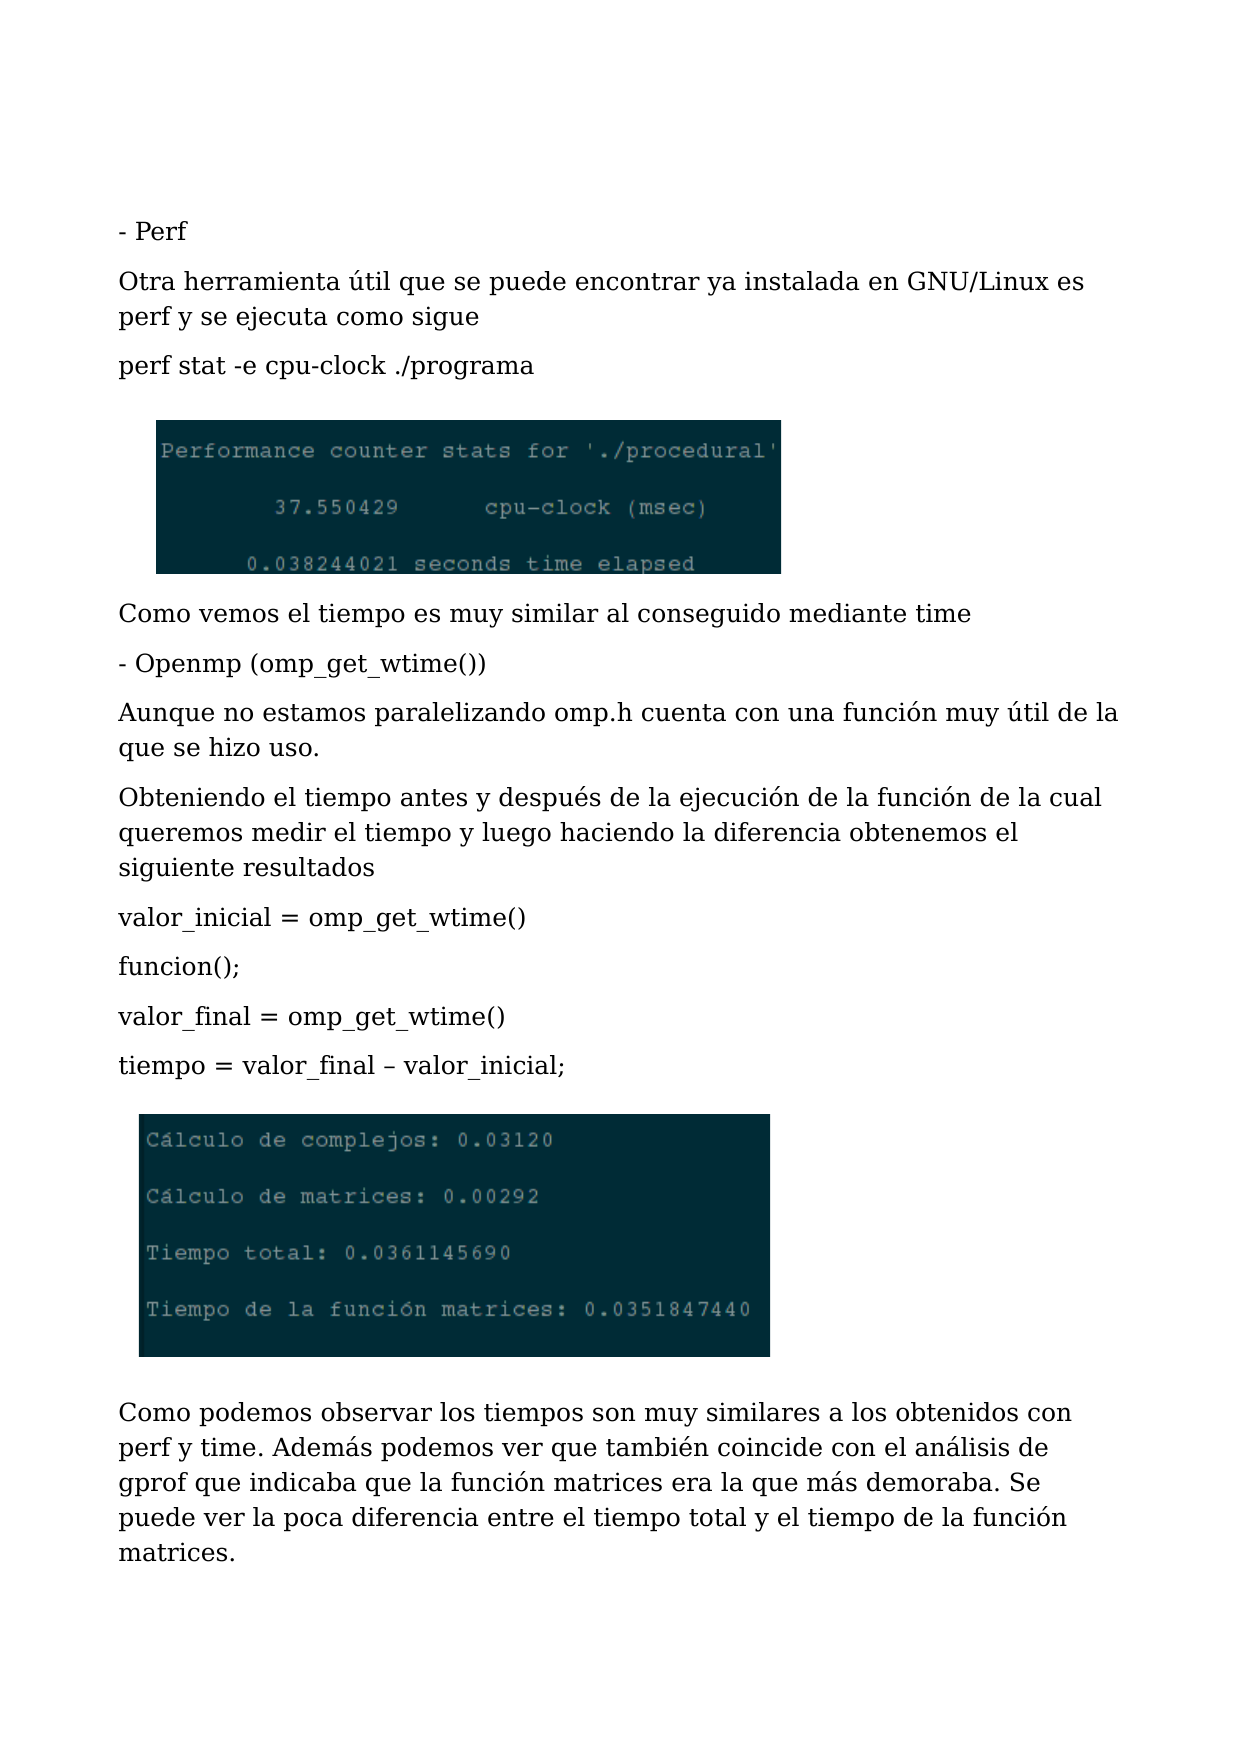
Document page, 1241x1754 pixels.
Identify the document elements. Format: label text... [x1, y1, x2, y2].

picture [599, 500, 610, 514]
picture [361, 500, 368, 514]
picture [246, 1302, 256, 1316]
picture [630, 501, 634, 518]
picture [290, 1302, 299, 1316]
picture [401, 1302, 412, 1316]
picture [473, 1246, 481, 1259]
picture [486, 503, 497, 514]
picture [220, 1133, 228, 1146]
picture [486, 1246, 495, 1259]
picture [712, 447, 722, 457]
picture [713, 1302, 720, 1316]
picture [289, 447, 299, 457]
picture [445, 1189, 452, 1203]
picture [627, 560, 638, 570]
picture [542, 1305, 551, 1316]
picture [416, 560, 425, 570]
picture [204, 1305, 214, 1320]
text perf stat -e cpu-clock ./programa [118, 351, 1122, 381]
picture [640, 503, 653, 514]
picture [301, 1192, 314, 1203]
picture [138, 1114, 143, 1357]
picture [317, 1136, 327, 1146]
picture [655, 560, 664, 570]
picture [373, 1305, 383, 1316]
picture [360, 447, 370, 457]
picture [459, 1133, 466, 1146]
picture [628, 1302, 636, 1316]
picture [147, 1246, 158, 1259]
picture [374, 447, 384, 457]
picture [419, 1192, 423, 1203]
picture [558, 500, 567, 514]
picture [671, 1302, 678, 1316]
picture [305, 557, 312, 570]
picture [247, 1246, 256, 1259]
picture [485, 444, 496, 457]
picture [514, 1305, 524, 1316]
picture [162, 1133, 172, 1146]
picture [205, 1192, 214, 1203]
picture [655, 447, 666, 457]
text - Openmp (omp_get_wtime()) [118, 649, 1122, 678]
picture [177, 1133, 186, 1146]
picture [163, 1301, 172, 1316]
picture [699, 1302, 708, 1316]
picture [417, 1246, 424, 1259]
picture [740, 447, 751, 457]
picture [190, 1136, 200, 1146]
picture [515, 503, 525, 514]
picture [387, 444, 398, 457]
picture [657, 1302, 664, 1316]
picture [277, 557, 284, 570]
picture [458, 1305, 469, 1316]
picture [347, 500, 354, 514]
picture [359, 1305, 369, 1316]
picture [555, 560, 568, 570]
picture [571, 560, 581, 570]
picture [373, 1136, 383, 1146]
picture [191, 447, 202, 457]
picture [219, 447, 229, 457]
text valor_inicial = omp_get_wtime() [118, 903, 1122, 932]
picture [516, 1133, 523, 1146]
picture [599, 560, 609, 570]
picture [276, 500, 284, 514]
picture [318, 500, 326, 514]
picture [486, 557, 496, 570]
picture [330, 1190, 341, 1203]
picture [430, 560, 440, 570]
picture [433, 1136, 437, 1146]
picture [345, 1305, 355, 1316]
picture [727, 1302, 734, 1316]
picture [473, 1189, 481, 1203]
picture [248, 557, 256, 570]
picture [260, 1305, 271, 1316]
picture [685, 1303, 692, 1316]
picture [586, 1302, 593, 1316]
text Aunque no estamos paralelizando omp.h cuenta con una función muy útil de la que se hizo uso. [118, 698, 1122, 763]
picture [373, 1192, 383, 1203]
picture [669, 503, 680, 514]
picture [472, 447, 484, 457]
text Como vemos el tiempo es muy similar al conseguido mediante time [118, 599, 1122, 628]
text - Perf [118, 217, 1122, 246]
picture [333, 1302, 341, 1316]
picture [444, 447, 453, 457]
picture [445, 1246, 453, 1259]
picture [275, 1246, 285, 1259]
picture [147, 1302, 158, 1316]
picture [333, 557, 340, 570]
picture [741, 1302, 749, 1316]
picture [529, 557, 539, 570]
picture [669, 560, 680, 570]
picture [346, 1246, 354, 1259]
picture [472, 560, 482, 570]
picture [345, 1192, 357, 1203]
picture [388, 1246, 396, 1259]
text Obteniendo el tiempo antes y después de la ejecución de la función de la cual queremos medir el tiempo y luego haciendo la diferencia obtenemos el siguiente resultados [118, 783, 1122, 882]
picture [206, 444, 214, 457]
picture [331, 447, 342, 457]
picture [655, 503, 664, 514]
picture [487, 1305, 498, 1316]
picture [304, 1246, 313, 1259]
picture [458, 444, 468, 457]
picture [558, 447, 568, 457]
picture [401, 1192, 410, 1203]
picture [614, 1302, 622, 1316]
picture [459, 1246, 466, 1259]
picture [389, 1136, 396, 1151]
picture [402, 447, 412, 457]
picture [388, 500, 396, 512]
picture [176, 447, 187, 457]
picture [416, 1305, 425, 1316]
picture [500, 447, 509, 457]
picture [189, 1305, 202, 1316]
picture [303, 447, 314, 457]
picture [176, 1249, 186, 1259]
picture [487, 1189, 495, 1203]
picture [274, 1136, 285, 1146]
picture [416, 447, 428, 457]
picture [329, 1136, 343, 1146]
text funcion(); [118, 952, 1122, 981]
picture [375, 557, 382, 570]
picture [260, 1133, 271, 1146]
picture [303, 1136, 313, 1146]
picture [232, 1192, 242, 1203]
picture [501, 503, 511, 518]
picture [147, 1133, 158, 1146]
picture [233, 447, 259, 457]
picture [291, 500, 299, 514]
picture [683, 557, 694, 570]
picture [317, 1192, 328, 1203]
picture [543, 503, 553, 514]
picture [288, 1249, 300, 1259]
picture [502, 1246, 509, 1259]
picture [303, 1305, 313, 1316]
picture [188, 1249, 202, 1259]
picture [232, 1136, 242, 1146]
picture [274, 1192, 285, 1203]
picture [147, 1189, 158, 1203]
picture [415, 1136, 424, 1146]
picture [163, 1249, 172, 1259]
picture [345, 447, 356, 457]
picture [345, 1136, 355, 1151]
picture [615, 441, 623, 459]
text Otra herramienta útil que se puede encontrar ya instalada en GNU/Linux es perf y se ejecuta como sigue [118, 267, 1122, 331]
picture [500, 560, 509, 570]
picture [347, 557, 354, 570]
picture [543, 447, 553, 457]
picture [176, 1305, 186, 1316]
picture [615, 557, 623, 570]
picture [458, 560, 468, 570]
picture [218, 1305, 228, 1316]
picture [361, 557, 368, 570]
picture [261, 447, 272, 457]
picture [756, 444, 764, 457]
picture [642, 1302, 650, 1316]
picture [627, 447, 637, 462]
picture [389, 1301, 397, 1316]
picture [275, 447, 285, 457]
picture [501, 1189, 509, 1203]
picture [530, 1133, 537, 1146]
picture [727, 447, 737, 457]
picture [431, 1246, 438, 1259]
picture [471, 1303, 482, 1316]
picture [403, 1246, 410, 1259]
picture [177, 1189, 186, 1203]
picture [260, 1249, 271, 1259]
picture [514, 1189, 523, 1203]
picture [544, 560, 553, 570]
picture [585, 503, 595, 514]
picture [389, 557, 396, 570]
picture [528, 1305, 539, 1316]
picture [669, 447, 680, 457]
picture [387, 1192, 398, 1203]
picture [444, 560, 454, 570]
picture [698, 444, 708, 457]
picture [641, 560, 652, 574]
picture [401, 1136, 412, 1146]
picture [642, 447, 653, 457]
picture [487, 1133, 495, 1146]
picture [442, 1305, 455, 1316]
picture [290, 557, 298, 570]
picture [162, 444, 173, 457]
text valor_final = omp_get_wtime() [118, 1002, 1122, 1031]
picture [361, 1192, 369, 1203]
picture [544, 1133, 551, 1146]
picture [320, 1249, 324, 1259]
picture [218, 1249, 228, 1259]
picture [683, 447, 694, 457]
picture [501, 1133, 509, 1146]
picture [502, 1305, 510, 1316]
picture [319, 557, 326, 570]
picture [220, 1189, 228, 1203]
picture [260, 1189, 270, 1203]
picture [204, 1249, 214, 1264]
picture [374, 500, 382, 514]
picture [530, 444, 538, 457]
picture [361, 1133, 369, 1146]
text Como podemos observar los tiempos son muy similares a los obtenidos con perf y time. Además podemos ver que también coincide con el análisis de gprof que indicaba que la función matrices era la que más demoraba. Se puede ver la poca diferencia entre el tiempo total y el tiempo de la función matrices. [118, 1398, 1122, 1568]
picture [162, 1189, 173, 1203]
picture [332, 500, 340, 514]
picture [190, 1192, 200, 1203]
picture [204, 1136, 214, 1146]
text tiempo = valor_final – valor_inicial; [118, 1051, 1122, 1081]
picture [529, 1189, 537, 1203]
picture [375, 1246, 382, 1259]
picture [683, 503, 694, 514]
picture [571, 503, 581, 514]
